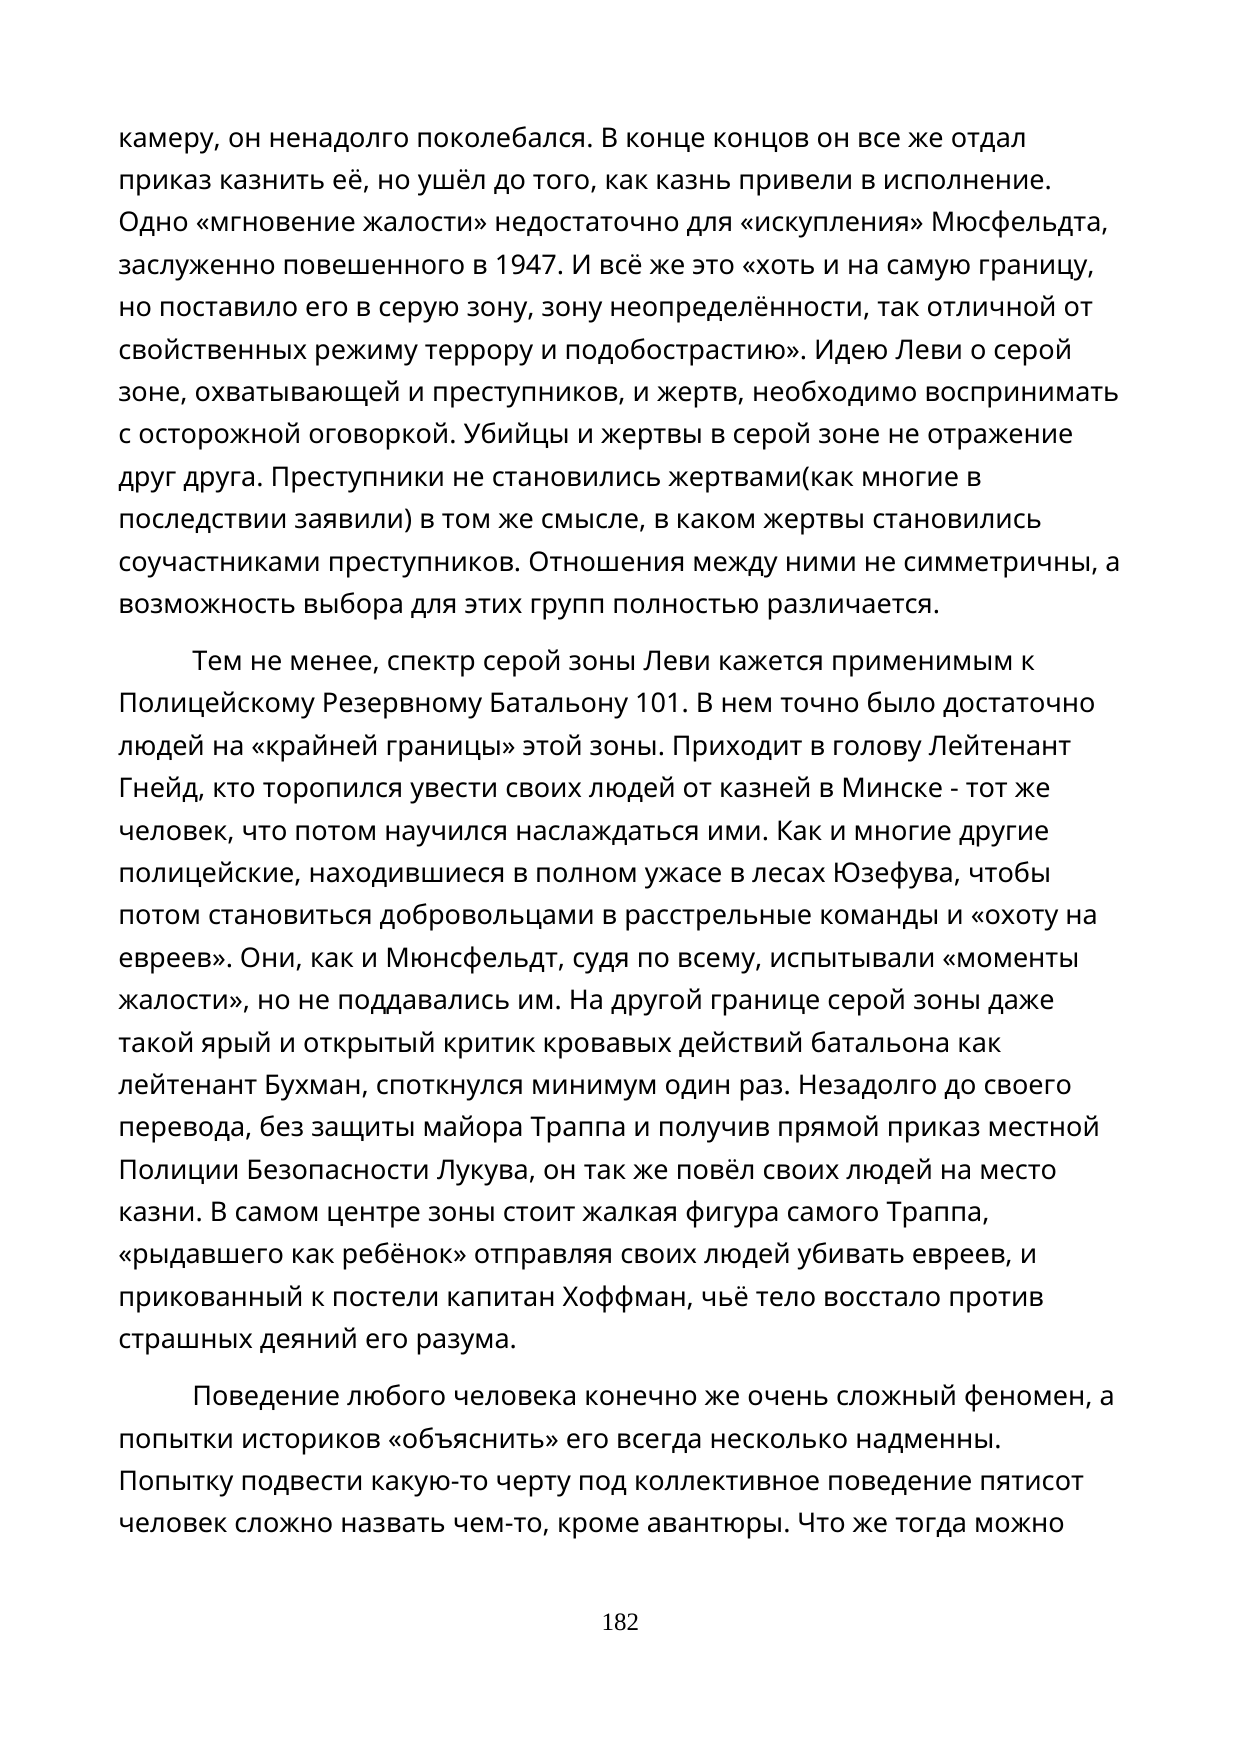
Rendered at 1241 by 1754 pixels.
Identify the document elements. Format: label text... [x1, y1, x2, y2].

text камеру, он ненадолго поколебался. В конце концов он все же отдал приказ казнить её, но ушёл до того, как казнь привели в исполнение. Одно «мгновение жалости» недостаточно для «искупления» Мюсфельдта, заслуженно повешенного в 1947. И всё же это «хоть и на самую границу, но поставило его в серую зону, зону неопределённости, так отличной от свойственных режиму террору и подобострастию». Идею Леви о серой зоне, охватывающей и преступников, и жертв, необходимо воспринимать с осторожной оговоркой. Убийцы и жертвы в серой зоне не отражение друг друга. Преступники не становились жертвами(как многие в последствии заявили) в том же смысле, в каком жертвы становились соучастниками преступников. Отношения между ними не симметричны, а возможность выбора для этих групп полностью различается. [118, 118, 1122, 621]
text Поведение любого человека конечно же очень сложный феномен, а попытки историков «объяснить» его всегда несколько надменны. Попытку подвести какую-то черту под коллективное поведение пятисот человек сложно назвать чем-то, кроме авантюры. Что же тогда можно [118, 1377, 1122, 1541]
text Тем не менее, спектр серой зоны Леви кажется применимым к Полицейскому Резервному Батальону 101. В нем точно было достаточно людей на «крайней границы» этой зоны. Приходит в голову Лейтенант Гнейд, кто торопился увести своих людей от казней в Минске - тот же человек, что потом научился наслаждаться ими. Как и многие другие полицейские, находившиеся в полном ужасе в лесах Юзефува, чтобы потом становиться добровольцами в расстрельные команды и «охоту на евреев». Они, как и Мюнсфельдт, судя по всему, испытывали «моменты жалости», но не поддавались им. На другой границе серой зоны даже такой ярый и открытый критик кровавых действий батальона как лейтенант Бухман, споткнулся минимум один раз. Незадолго до своего перевода, без защиты майора Траппа и получив прямой приказ местной Полиции Безопасности Лукува, он так же повёл своих людей на место казни. В самом центре зоны стоит жалкая фигура самого Траппа, «рыдавшего как ребёнок» отправляя своих людей убивать евреев, и прикованный к постели капитан Хоффман, чьё тело восстало против страшных деяний его разума. [118, 641, 1122, 1357]
